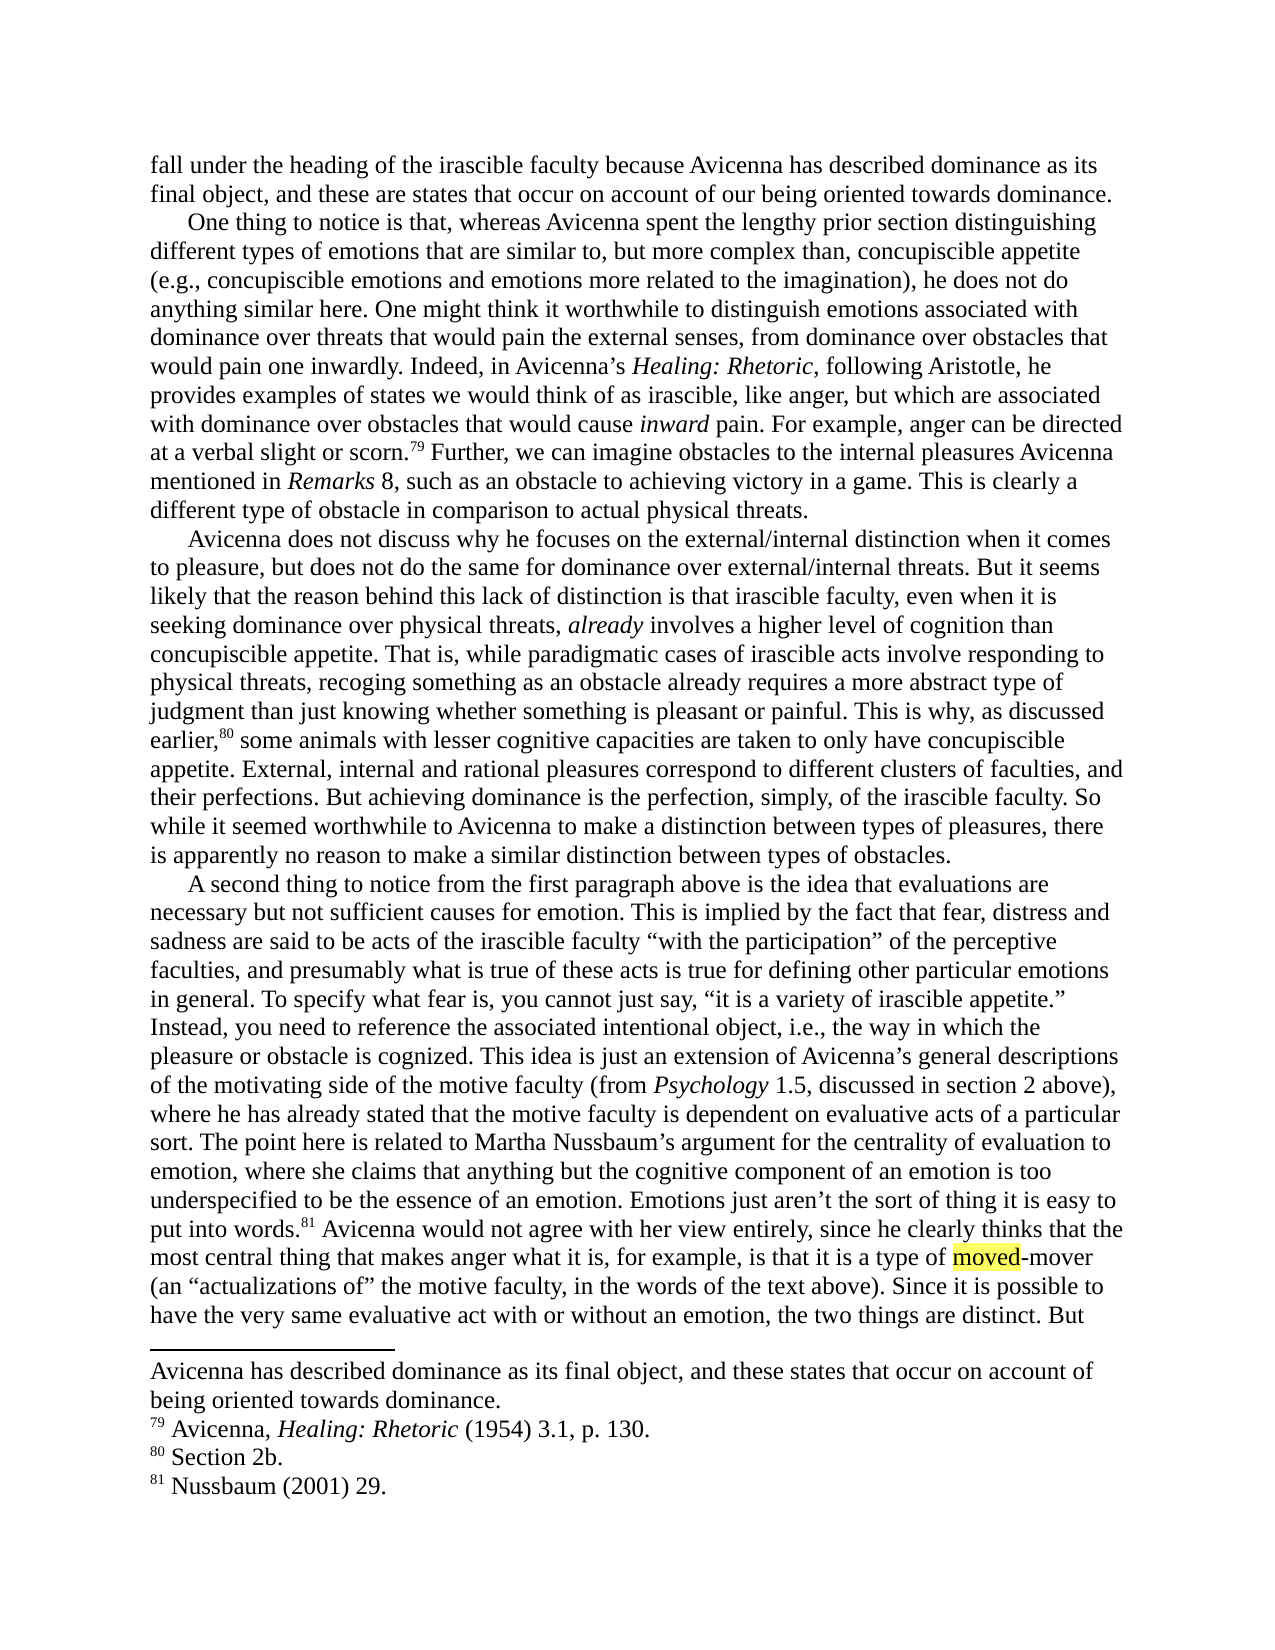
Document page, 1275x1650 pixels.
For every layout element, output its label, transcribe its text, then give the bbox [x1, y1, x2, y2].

text fall under the heading of the irascible faculty because Avicenna has described dominance as its final object, and these are states that occur on account of our being oriented towards dominance. [150, 150, 1125, 207]
text A second thing to notice from the first paragraph above is the idea that evaluations are necessary but not sufficient causes for emotion. This is implied by the fact that fear, distress and sadness are said to be acts of the irascible faculty “with the participation” of the perceptive faculties, and presumably what is true of these acts is true for defining other particular emotions in general. To specify what fear is, you cannot just say, “it is a variety of irascible appetite.” Instead, you need to reference the associated intentional object, i.e., the way in which the pleasure or obstacle is cognized. This idea is just an extension of Avicenna’s general descriptions of the motivating side of the motive faculty (from Psychology 1.5, discussed in section 2 above), where he has already stated that the motive faculty is dependent on evaluative acts of a particular sort. The point here is related to Martha Nussbaum’s argument for the centrality of evaluation to emotion, where she claims that anything but the cognitive component of an emotion is too underspecified to be the essence of an emotion. Emotions just aren’t the sort of thing it is easy to put into words. Avicenna would not agree with her view entirely, since he clearly thinks that the most central thing that makes anger what it is, for example, is that it is a type of moved-mover (an “actualizations of” the motive faculty, in the words of the text above). Since it is possible to have the very same evaluative act with or without an emotion, the two things are distinct. But [150, 869, 1125, 1329]
text Avicenna has described dominance as its final object, and these states that occur on account of being oriented towards dominance. [150, 1356, 1125, 1414]
text Section 2b. [150, 1442, 1125, 1471]
text Avicenna does not discuss why he focuses on the external/internal distinction when it comes to pleasure, but does not do the same for dominance over external/internal threats. But it seems likely that the reason behind this lack of distinction is that irascible faculty, even when it is seeking dominance over physical threats, already involves a higher level of cognition than concupiscible appetite. That is, while paradigmatic cases of irascible acts involve responding to physical threats, recoging something as an obstacle already requires a more abstract type of judgment than just knowing whether something is pleasant or painful. This is why, as discussed earlier, some animals with lesser cognitive capacities are taken to only have concupiscible appetite. External, internal and rational pleasures correspond to different clusters of faculties, and their perfections. But achieving dominance is the perfection, simply, of the irascible faculty. So while it seemed worthwhile to Avicenna to make a distinction between types of pleasures, there is apparently no reason to make a similar distinction between types of obstacles. [150, 524, 1125, 869]
text Avicenna, Healing: Rhetoric (1954) 3.1, p. 130. [150, 1414, 1125, 1442]
text Nussbaum (2001) 29. [150, 1471, 1125, 1500]
text One thing to notice is that, whereas Avicenna spent the lengthy prior section distinguishing different types of emotions that are similar to, but more complex than, concupiscible appetite (e.g., concupiscible emotions and emotions more related to the imagination), he does not do anything similar here. One might think it worthwhile to distinguish emotions associated with dominance over threats that would pain the external senses, from dominance over obstacles that would pain one inwardly. Indeed, in Avicenna’s Healing: Rhetoric, following Aristotle, he provides examples of states we would think of as irascible, like anger, but which are associated with dominance over obstacles that would cause inward pain. For example, anger can be directed at a verbal slight or scorn. Further, we can imagine obstacles to the internal pleasures Avicenna mentioned in Remarks 8, such as an obstacle to achieving victory in a game. This is clearly a different type of obstacle in comparison to actual physical threats. [150, 207, 1125, 524]
